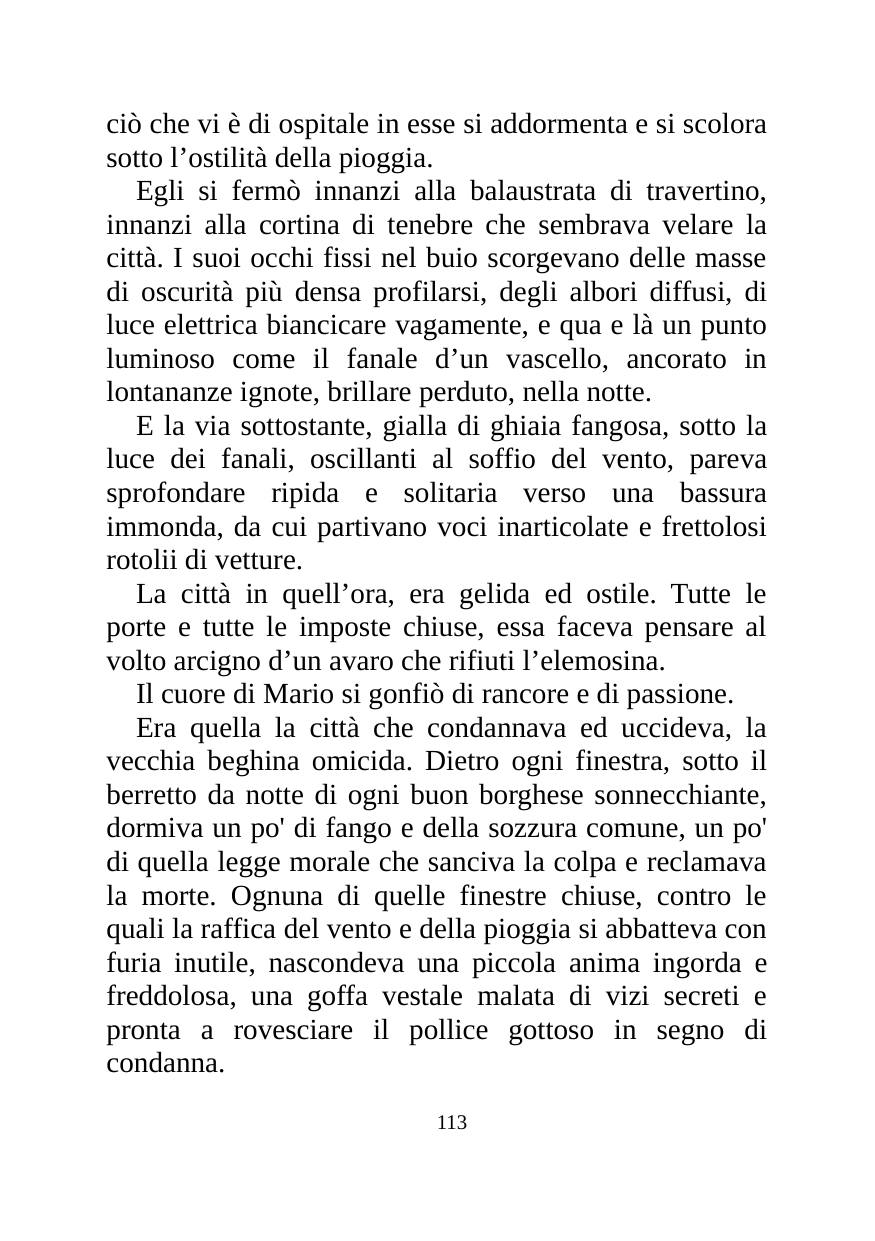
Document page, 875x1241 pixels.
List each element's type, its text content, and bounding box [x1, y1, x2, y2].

text La città in quell’ora, era gelida ed ostile. Tutte le porte e tutte le imposte chiuse, essa faceva pensare al volto arcigno d’un avaro che rifiuti l’elemosina. [106, 576, 768, 676]
text ciò che vi è di ospitale in esse si addormenta e si scolora sotto l’ostilità della pioggia. [106, 106, 768, 173]
text Egli si fermò innanzi alla balaustrata di travertino, innanzi alla cortina di tenebre che sembrava velare la città. I suoi occhi fissi nel buio scorgevano delle masse di oscurità più densa profilarsi, degli albori diffusi, di luce elettrica biancicare vagamente, e qua e là un punto luminoso come il fanale d’un vascello, ancorato in lontananze ignote, brillare perduto, nella notte. [106, 173, 768, 408]
text Era quella la città che condannava ed uccideva, la vecchia beghina omicida. Dietro ogni finestra, sotto il berretto da notte di ogni buon borghese sonnecchiante, dormiva un po' di fango e della sozzura comune, un po' di quella legge morale che sanciva la colpa e reclamava la morte. Ognuna di quelle finestre chiuse, contro le quali la raffica del vento e della pioggia si abbatteva con furia inutile, nascondeva una piccola anima ingorda e freddolosa, una goffa vestale malata di vizi secreti e pronta a rovesciare il pollice gottoso in segno di condanna. [106, 710, 768, 1079]
text E la via sottostante, gialla di ghiaia fangosa, sotto la luce dei fanali, oscillanti al soffio del vento, pareva sprofondare ripida e solitaria verso una bassura immonda, da cui partivano voci inarticolate e frettolosi rotolii di vetture. [106, 408, 768, 576]
text Il cuore di Mario si gonfiò di rancore e di passione. [106, 676, 768, 710]
